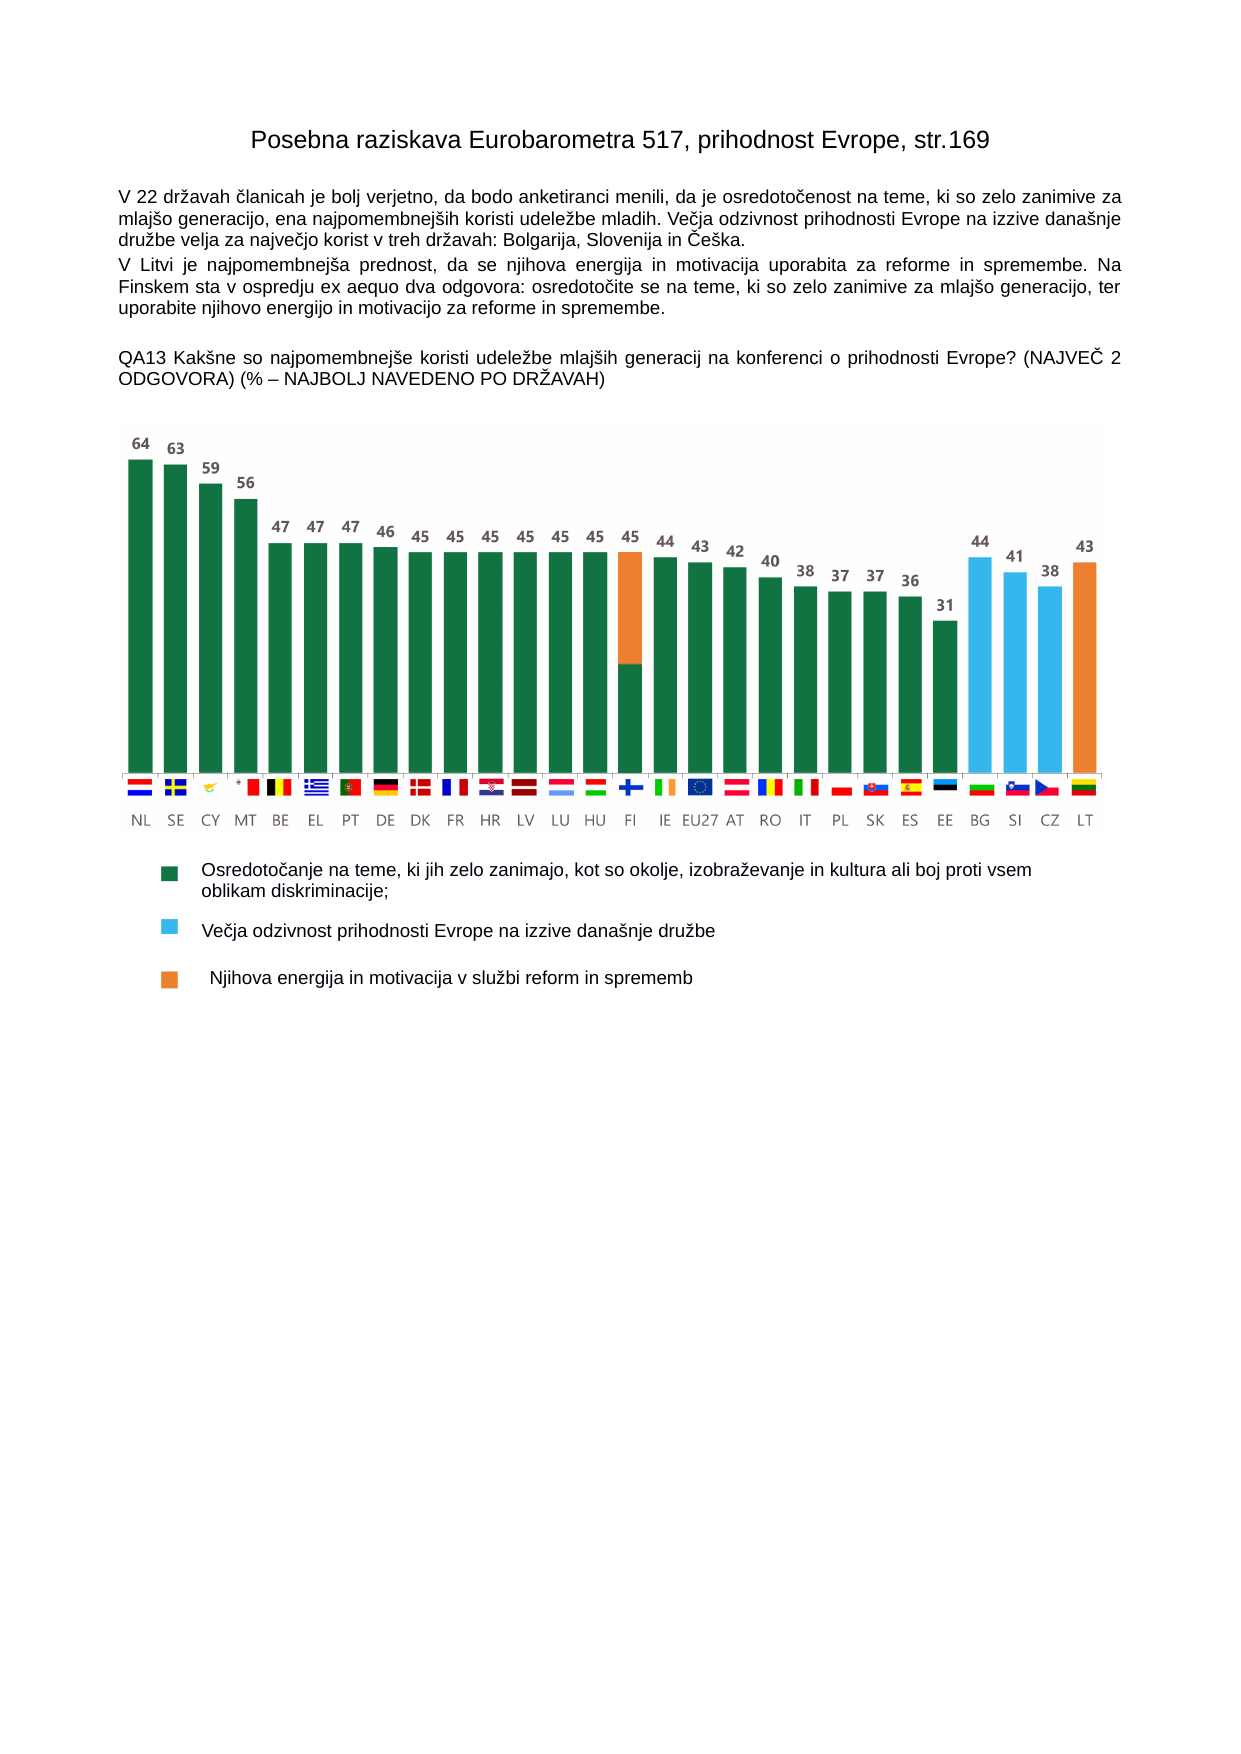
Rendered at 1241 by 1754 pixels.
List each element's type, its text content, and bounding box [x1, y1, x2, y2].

picture [118, 424, 1108, 832]
picture [131, 854, 192, 997]
text V Litvi je najpomembnejša prednost, da se njihova energija in motivacija uporabita za reforme in spremembe. Na Finskem sta v ospredju ex aequo dva odgovora: osredotočite se na teme, ki so zelo zanimive za mlajšo generacijo, ter uporabite njihovo energijo in motivacijo za reforme in spremembe. [118, 254, 1122, 319]
text QA13 Kakšne so najpomembnejše koristi udeležbe mlajših generacij na konferenci o prihodnosti Evrope? (NAJVEČ 2 ODGOVORA) (% – NAJBOLJ NAVEDENO PO DRŽAVAH) [118, 347, 1122, 390]
text V 22 državah članicah je bolj verjetno, da bodo anketiranci menili, da je osredotočenost na teme, ki so zelo zanimive za mlajšo generacijo, ena najpomembnejših koristi udeležbe mladih. Večja odzivnost prihodnosti Evrope na izzive današnje družbe velja za največjo korist v treh državah: Bolgarija, Slovenija in Češka. [118, 186, 1122, 251]
